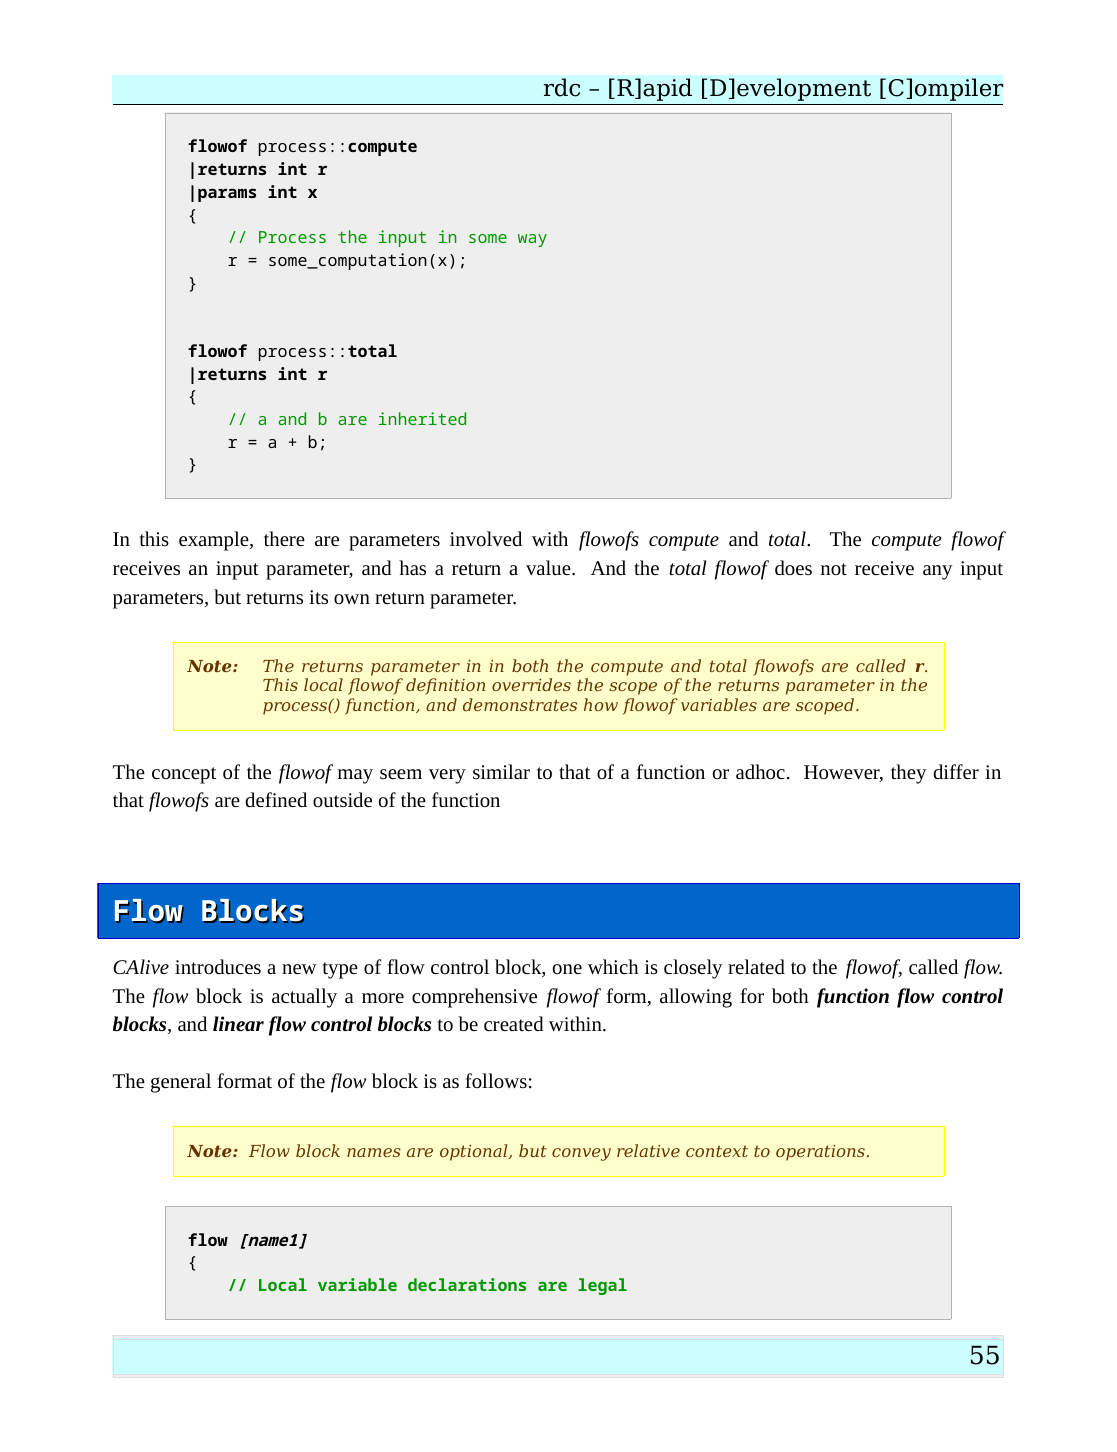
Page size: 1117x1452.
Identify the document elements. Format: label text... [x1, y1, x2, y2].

text CAlive introduces a new type of flow control block, one which is closely related to the flowof, called flow. The flow block is actually a more comprehensive flowof form, allowing for both function flow control blocks, and linear flow control blocks to be created within. [112, 955, 1003, 1036]
text Note: Flow block names are optional, but convey relative context to operations. [174, 1127, 944, 1176]
text Note: The returns parameter in in both the compute and total flowofs are called r. This local flowof definition overrides the scope of the returns parameter in the process() function, and demonstrates how flowof variables are scoped. [174, 643, 944, 730]
subtitle Flow Blocks [99, 884, 1019, 938]
text The concept of the flowof may seem very similar to that of a function or adhoc. However, they differ in that flowofs are defined outside of the function [112, 759, 1003, 812]
text flow [name1] { // Local variable declarations are legal [166, 1207, 951, 1319]
text The general format of the flow block is as follows: [112, 1069, 1003, 1093]
text flowof process::compute |returns int r |params int x { // Process the input in some way r = some_computation(x); } flowof process::total |returns int r { // a and b are inherited r = a + b; } [166, 114, 951, 498]
text In this example, there are parameters involved with flowofs compute and total. The compute flowof receives an input parameter, and has a return a value. And the total flowof does not receive any input parameters, but returns its own return parameter. [112, 527, 1003, 609]
